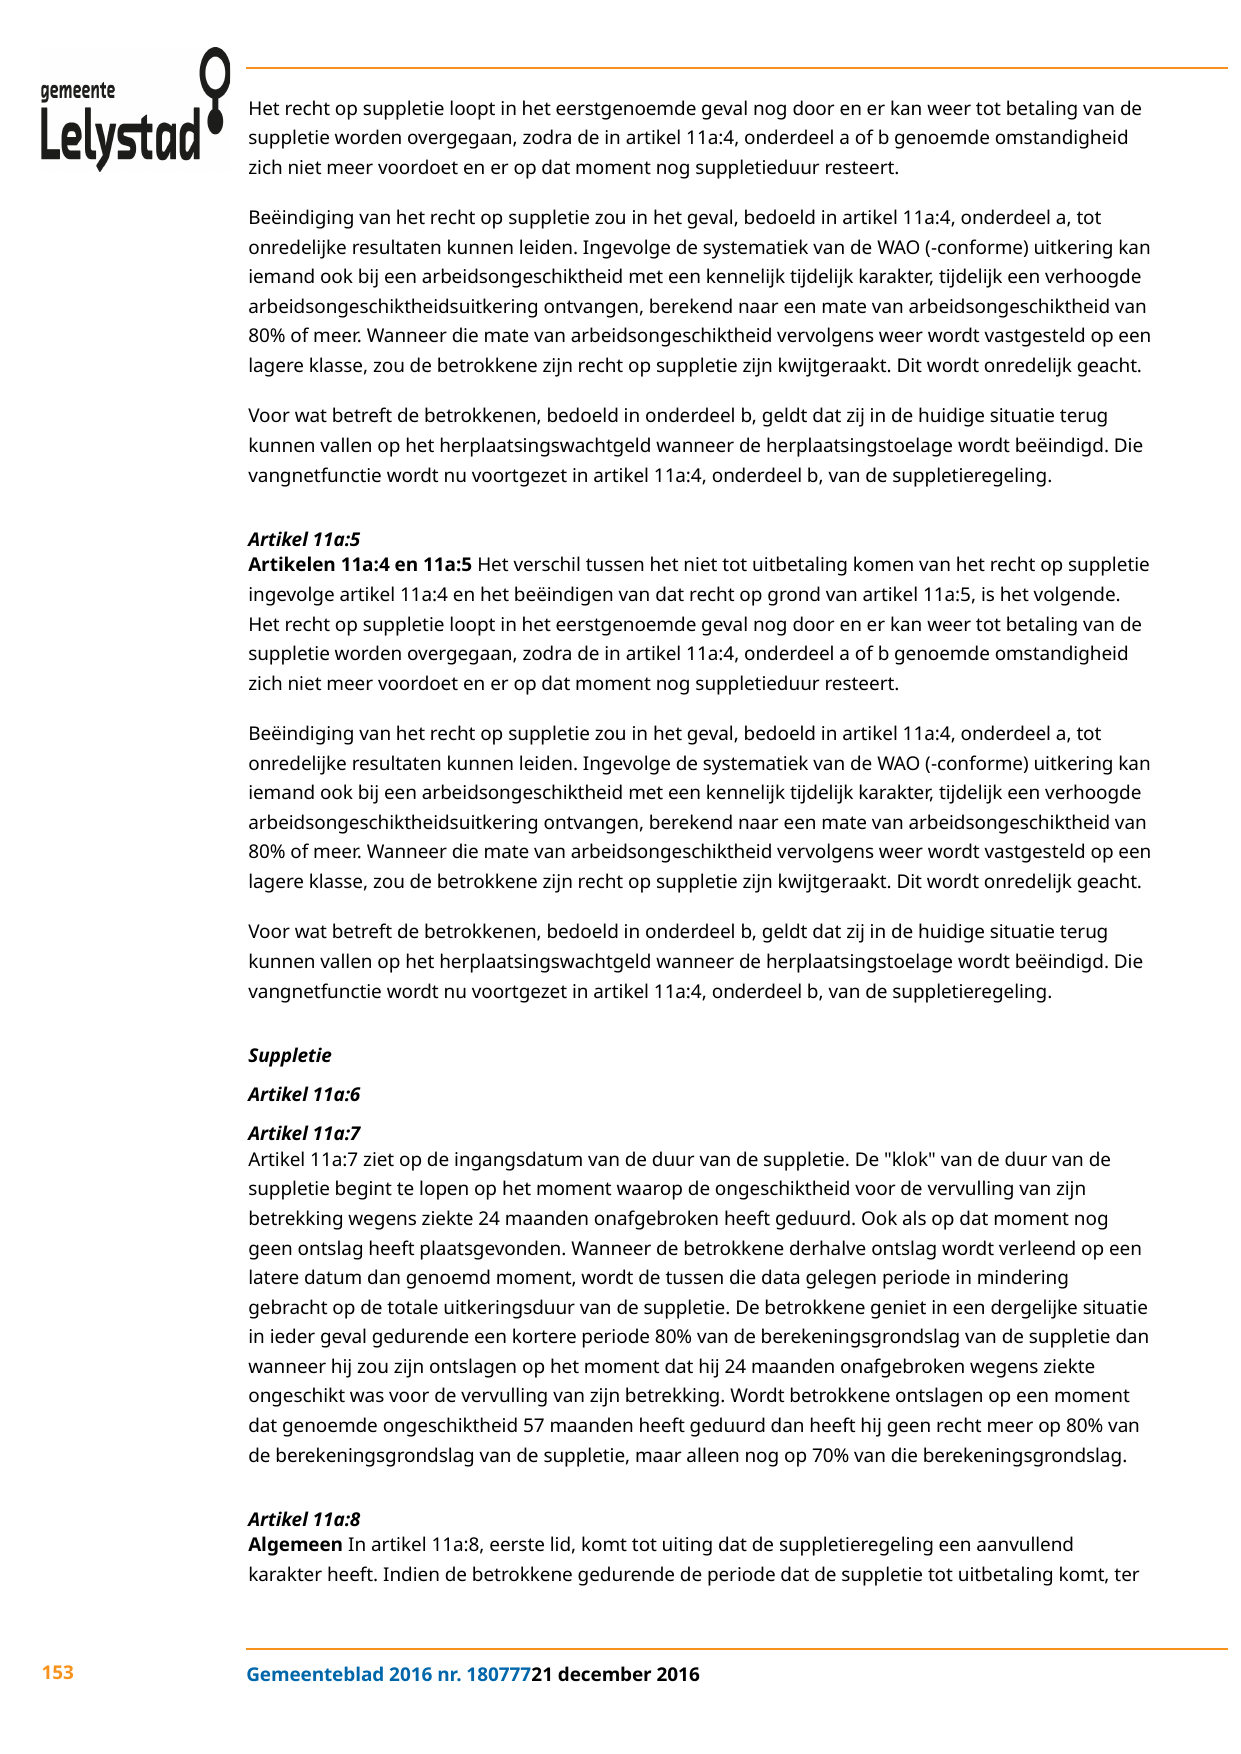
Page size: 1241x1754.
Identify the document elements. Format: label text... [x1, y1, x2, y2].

text Voor wat betreft de betrokkenen, bedoeld in onderdeel b, geldt dat zij in de huidige situatie terug kunnen vallen op het herplaatsingswachtgeld wanneer de herplaatsingstoelage wordt beëindigd. Die vangnetfunctie wordt nu voortgezet in artikel 11a:4, onderdeel b, van de suppletieregeling. [248, 919, 1152, 1003]
text Artikel 11a:8 [248, 1506, 1152, 1532]
picture [41, 47, 231, 172]
text Artikel 11a:6 [248, 1081, 1152, 1107]
text Artikel 11a:7 ziet op de ingangsdatum van de duur van de suppletie. De "klok" van de duur van de suppletie begint te lopen op het moment waarop de ongeschiktheid voor de vervulling van zijn betrekking wegens ziekte 24 maanden onafgebroken heeft geduurd. Ook als op dat moment nog geen ontslag heeft plaatsgevonden. Wanneer de betrokkene derhalve ontslag wordt verleend op een latere datum dan genoemd moment, wordt de tussen die data gelegen periode in mindering gebracht op de totale uitkeringsduur van de suppletie. De betrokkene geniet in een dergelijke situatie in ieder geval gedurende een kortere periode 80% van de berekeningsgrondslag van de suppletie dan wanneer hij zou zijn ontslagen op het moment dat hij 24 maanden onafgebroken wegens ziekte ongeschikt was voor de vervulling van zijn betrekking. Wordt betrokkene ontslagen op een moment dat genoemde ongeschiktheid 57 maanden heeft geduurd dan heeft hij geen recht meer op 80% van de berekeningsgrondslag van de suppletie, maar alleen nog op 70% van die berekeningsgrondslag. [248, 1146, 1152, 1468]
text Voor wat betreft de betrokkenen, bedoeld in onderdeel b, geldt dat zij in de huidige situatie terug kunnen vallen op het herplaatsingswachtgeld wanneer de herplaatsingstoelage wordt beëindigd. Die vangnetfunctie wordt nu voortgezet in artikel 11a:4, onderdeel b, van de suppletieregeling. [248, 403, 1152, 488]
text Beëindiging van het recht op suppletie zou in het geval, bedoeld in artikel 11a:4, onderdeel a, tot onredelijke resultaten kunnen leiden. Ingevolge de systematiek van de WAO (-conforme) uitkering kan iemand ook bij een arbeidsongeschiktheid met een kennelijk tijdelijk karakter, tijdelijk een verhoogde arbeidsongeschiktheidsuitkering ontvangen, berekend naar een mate van arbeidsongeschiktheid van 80% of meer. Wanneer die mate van arbeidsongeschiktheid vervolgens weer wordt vastgesteld op een lagere klasse, zou de betrokkene zijn recht op suppletie zijn kwijtgeraakt. Dit wordt onredelijk geacht. [248, 720, 1152, 894]
text Beëindiging van het recht op suppletie zou in het geval, bedoeld in artikel 11a:4, onderdeel a, tot onredelijke resultaten kunnen leiden. Ingevolge de systematiek van de WAO (-conforme) uitkering kan iemand ook bij een arbeidsongeschiktheid met een kennelijk tijdelijk karakter, tijdelijk een verhoogde arbeidsongeschiktheidsuitkering ontvangen, berekend naar een mate van arbeidsongeschiktheid van 80% of meer. Wanneer die mate van arbeidsongeschiktheid vervolgens weer wordt vastgesteld op een lagere klasse, zou de betrokkene zijn recht op suppletie zijn kwijtgeraakt. Dit wordt onredelijk geacht. [248, 204, 1152, 378]
text Artikel 11a:7 [248, 1120, 1152, 1146]
text Algemeen In artikel 11a:8, eerste lid, komt tot uiting dat de suppletieregeling een aanvullend karakter heeft. Indien de betrokkene gedurende de periode dat de suppletie tot uitbetaling komt, ter [248, 1532, 1152, 1587]
text Suppletie [248, 1042, 1152, 1067]
text Het recht op suppletie loopt in het eerstgenoemde geval nog door en er kan weer tot betaling van de suppletie worden overgegaan, zodra de in artikel 11a:4, onderdeel a of b genoemde omstandigheid zich niet meer voordoet en er op dat moment nog suppletieduur resteert. [248, 95, 1152, 180]
text Artikel 11a:5 [248, 526, 1152, 552]
text Artikelen 11a:4 en 11a:5 Het verschil tussen het niet tot uitbetaling komen van het recht op suppletie ingevolge artikel 11a:4 en het beëindigen van dat recht op grond van artikel 11a:5, is het volgende. Het recht op suppletie loopt in het eerstgenoemde geval nog door en er kan weer tot betaling van de suppletie worden overgegaan, zodra de in artikel 11a:4, onderdeel a of b genoemde omstandigheid zich niet meer voordoet en er op dat moment nog suppletieduur resteert. [248, 552, 1152, 696]
